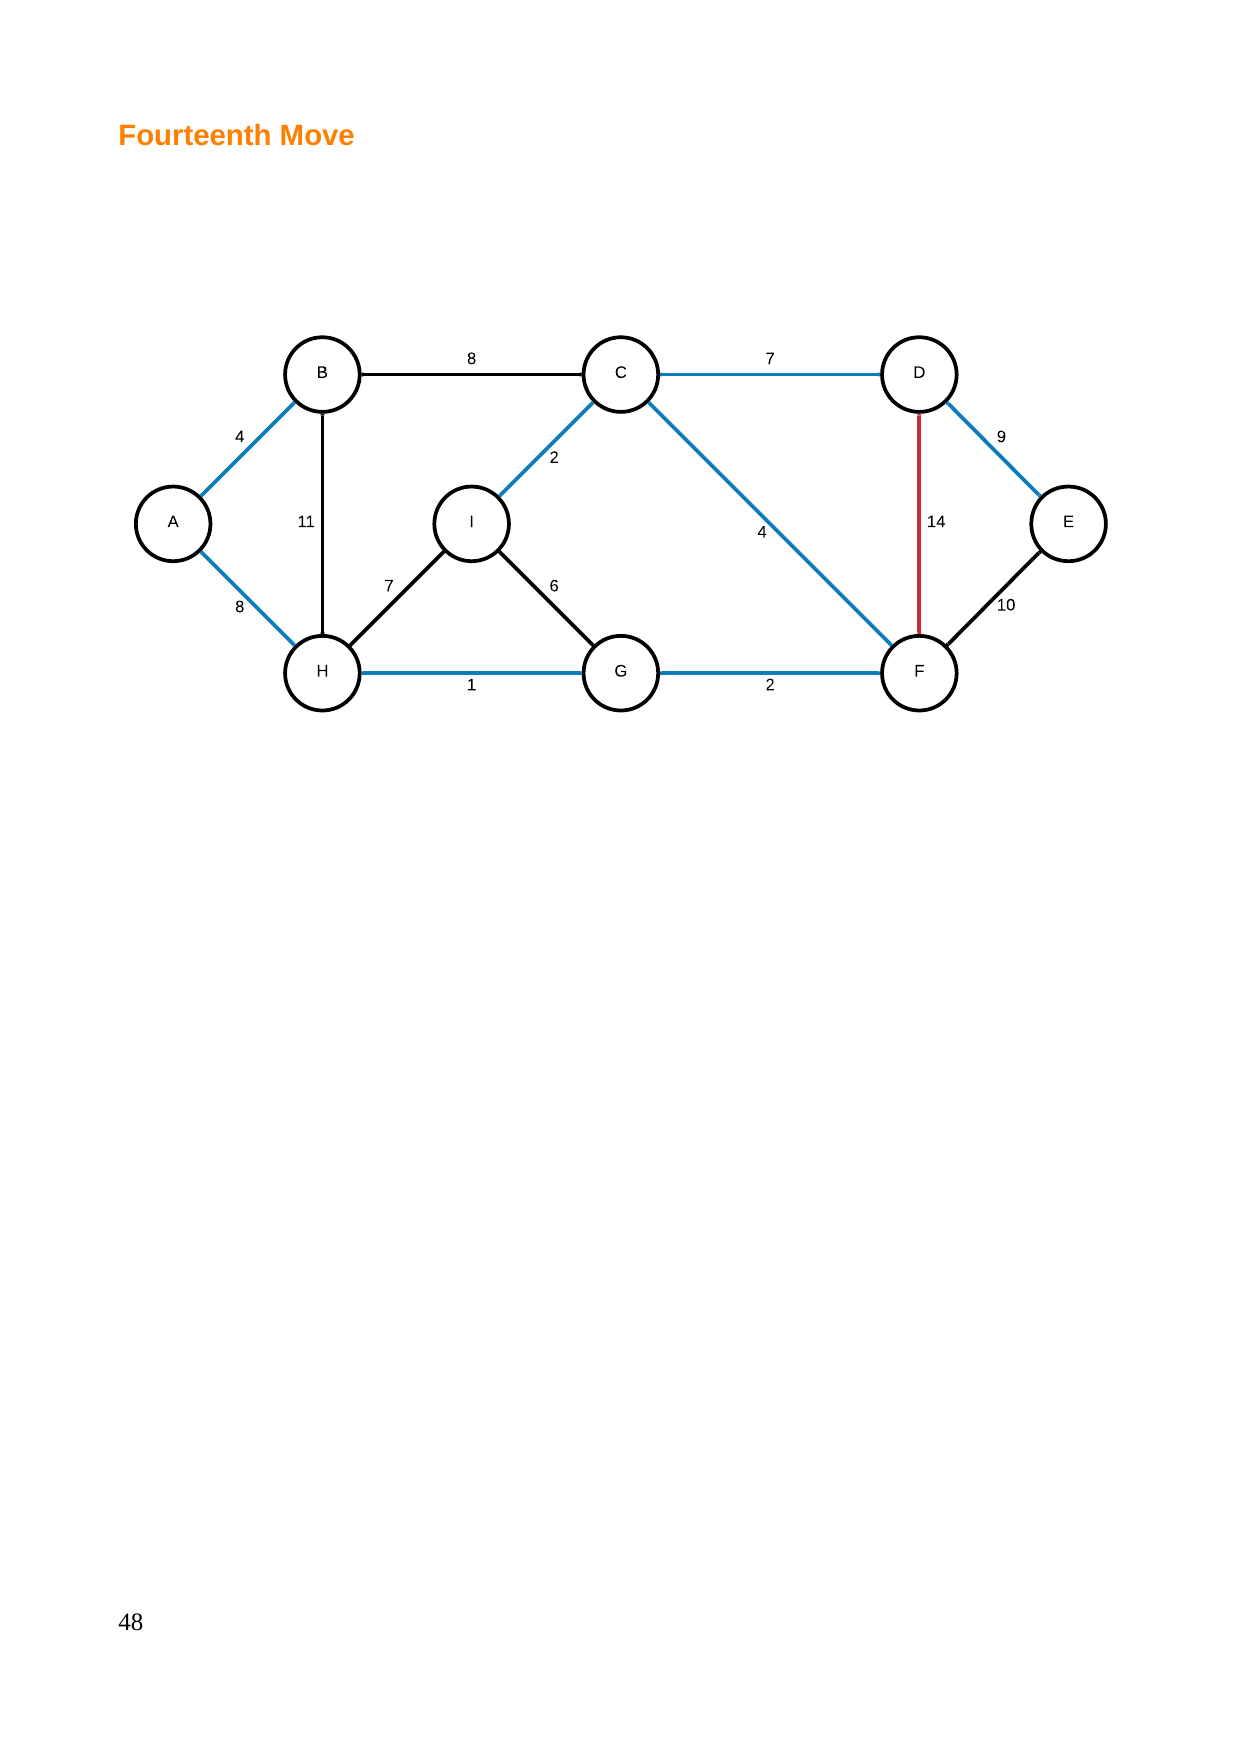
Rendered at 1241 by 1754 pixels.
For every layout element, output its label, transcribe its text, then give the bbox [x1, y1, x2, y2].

subtitle Fourteenth Move [118, 118, 1122, 152]
